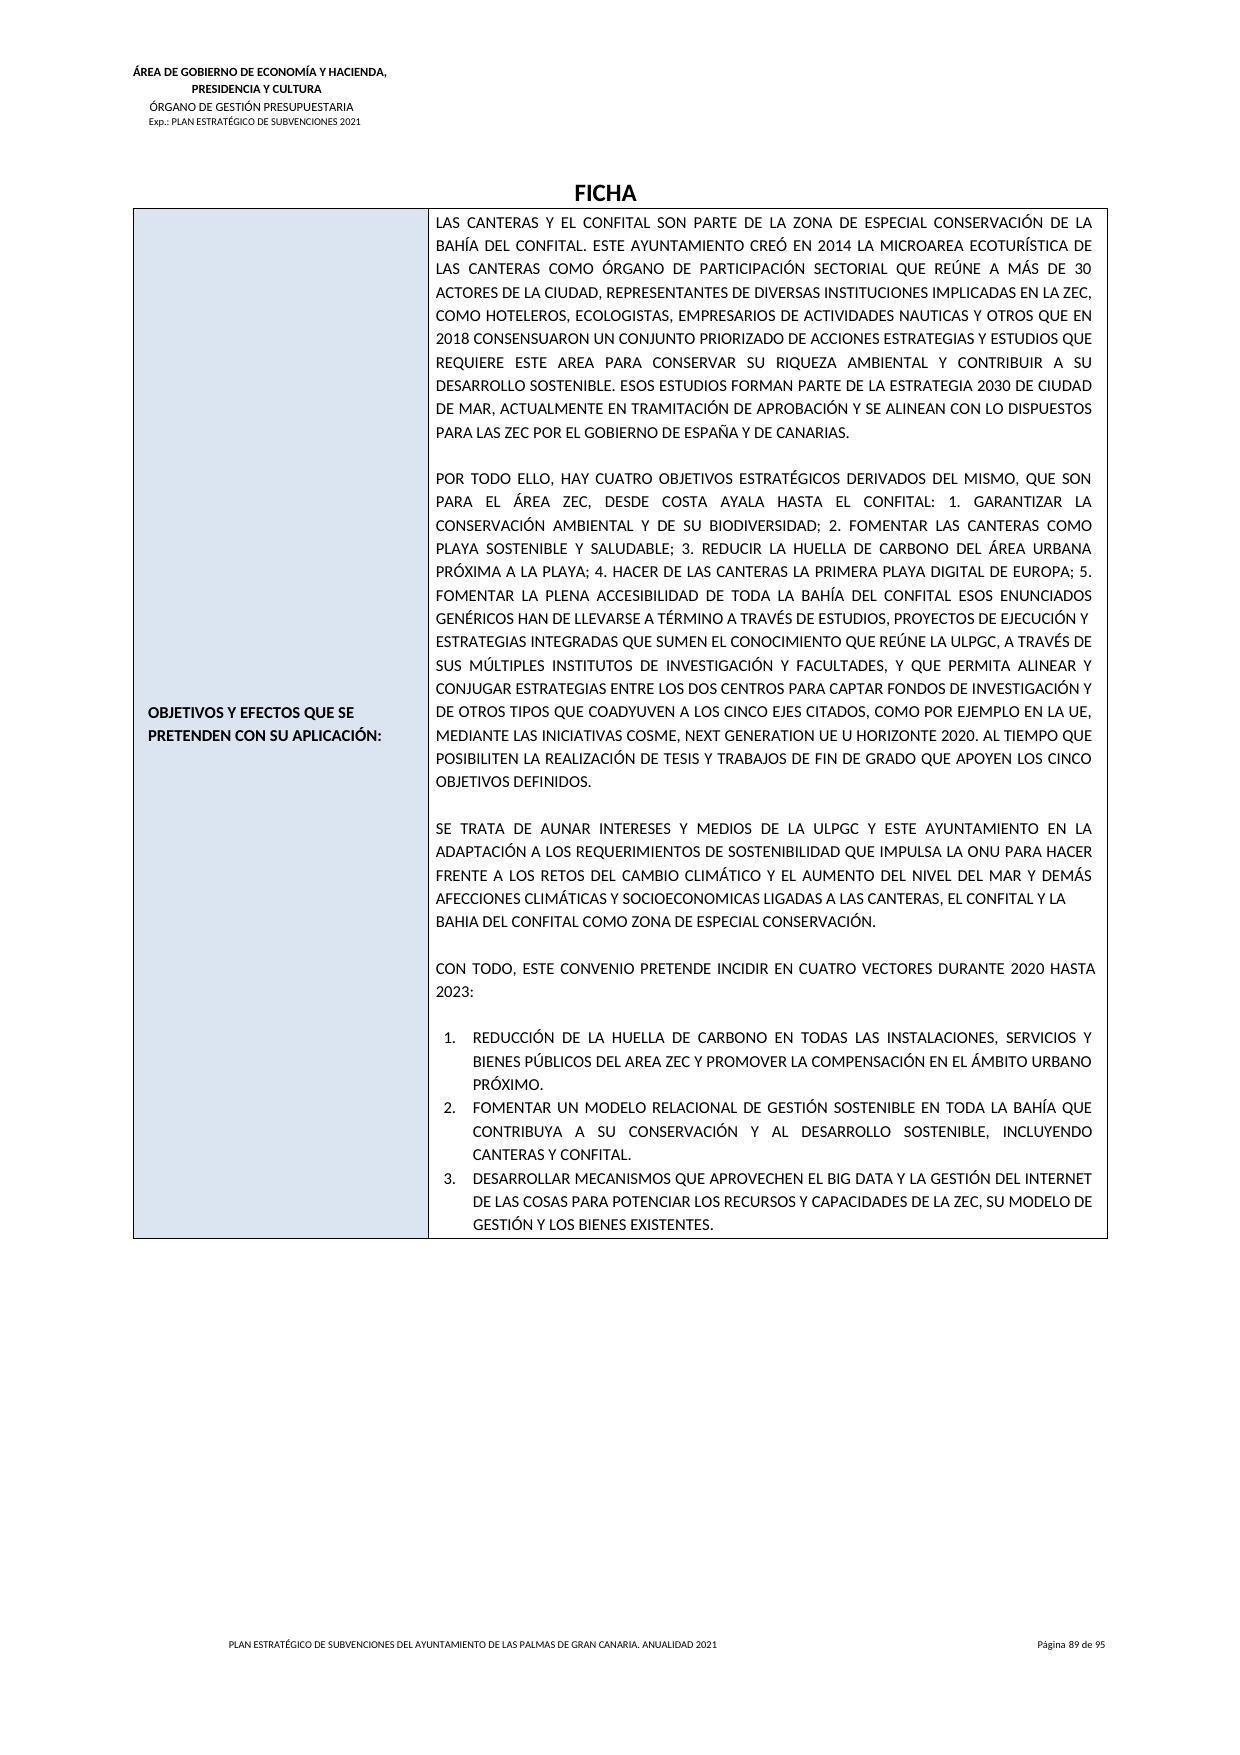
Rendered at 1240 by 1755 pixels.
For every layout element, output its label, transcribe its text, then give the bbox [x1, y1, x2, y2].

table_cell LAS CANTERAS Y EL CONFITAL SON PARTE DE LA ZONA DE ESPECIAL CONSERVACIÓN DE LA BAHÍA DEL CONFITAL. ESTE AYUNTAMIENTO CREÓ EN 2014 LA MICROAREA ECOTURÍSTICA DE LAS CANTERAS COMO ÓRGANO DE PARTICIPACIÓN SECTORIAL QUE REÚNE A MÁS DE 30 ACTORES DE LA CIUDAD, REPRESENTANTES DE DIVERSAS INSTITUCIONES IMPLICADAS EN LA ZEC, COMO HOTELEROS, ECOLOGISTAS, EMPRESARIOS DE ACTIVIDADES NAUTICAS Y OTROS QUE EN 2018 CONSENSUARON UN CONJUNTO PRIORIZADO DE ACCIONES ESTRATEGIAS Y ESTUDIOS QUE REQUIERE ESTE AREA PARA CONSERVAR SU RIQUEZA AMBIENTAL Y CONTRIBUIR A SU DESARROLLO SOSTENIBLE. ESOS ESTUDIOS FORMAN PARTE DE LA ESTRATEGIA 2030 DE CIUDAD DE MAR, ACTUALMENTE EN TRAMITACIÓN DE APROBACIÓN Y SE ALINEAN CON LO DISPUESTOS PARA LAS ZEC POR EL GOBIERNO DE ESPAÑA Y DE CANARIAS. POR TODO ELLO, HAY CUATRO OBJETIVOS ESTRATÉGICOS DERIVADOS DEL MISMO, QUE SON PARA EL ÁREA ZEC, DESDE COSTA AYALA HASTA EL CONFITAL: 1. GARANTIZAR LA CONSERVACIÓN AMBIENTAL Y DE SU BIODIVERSIDAD; 2. FOMENTAR LAS CANTERAS COMO PLAYA SOSTENIBLE Y SALUDABLE; 3. REDUCIR LA HUELLA DE CARBONO DEL ÁREA URBANA PRÓXIMA A LA PLAYA; 4. HACER DE LAS CANTERAS LA PRIMERA PLAYA DIGITAL DE EUROPA; 5. FOMENTAR LA PLENA ACCESIBILIDAD DE TODA LA BAHÍA DEL CONFITAL ESOS ENUNCIADOS GENÉRICOS HAN DE LLEVARSE A TÉRMINO A TRAVÉS DE ESTUDIOS, PROYECTOS DE EJECUCIÓN Y ESTRATEGIAS INTEGRADAS QUE SUMEN EL CONOCIMIENTO QUE REÚNE LA ULPGC, A TRAVÉS DE SUS MÚLTIPLES INSTITUTOS DE INVESTIGACIÓN Y FACULTADES, Y QUE PERMITA ALINEAR Y CONJUGAR ESTRATEGIAS ENTRE LOS DOS CENTROS PARA CAPTAR FONDOS DE INVESTIGACIÓN Y DE OTROS TIPOS QUE COADYUVEN A LOS CINCO EJES CITADOS, COMO POR EJEMPLO EN LA UE, MEDIANTE LAS INICIATIVAS COSME, NEXT GENERATION UE U HORIZONTE 2020. AL TIEMPO QUE POSIBILITEN LA REALIZACIÓN DE TESIS Y TRABAJOS DE FIN DE GRADO QUE APOYEN LOS CINCO OBJETIVOS DEFINIDOS. SE TRATA DE AUNAR INTERESES Y MEDIOS DE LA ULPGC Y ESTE AYUNTAMIENTO EN LA ADAPTACIÓN A LOS REQUERIMIENTOS DE SOSTENIBILIDAD QUE IMPULSA LA ONU PARA HACER FRENTE A LOS RETOS DEL CAMBIO CLIMÁTICO Y EL AUMENTO DEL NIVEL DEL MAR Y DEMÁS AFECCIONES CLIMÁTICAS Y SOCIOECONOMICAS LIGADAS A LAS CANTERAS, EL CONFITAL Y LA BAHIA DEL CONFITAL COMO ZONA DE ESPECIAL CONSERVACIÓN. CON TODO, ESTE CONVENIO PRETENDE INCIDIR EN CUATRO VECTORES DURANTE 2020 HASTA 2023: REDUCCIÓN DE LA HUELLA DE CARBONO EN TODAS LAS INSTALACIONES, SERVICIOS Y BIENES PÚBLICOS DEL AREA ZEC Y PROMOVER LA COMPENSACIÓN EN EL ÁMBITO URBANO PRÓXIMO. FOMENTAR UN MODELO RELACIONAL DE GESTIÓN SOSTENIBLE EN TODA LA BAHÍA QUE CONTRIBUYA A SU CONSERVACIÓN Y AL DESARROLLO SOSTENIBLE, INCLUYENDO CANTERAS Y CONFITAL. DESARROLLAR MECANISMOS QUE APROVECHEN EL BIG DATA Y LA GESTIÓN DEL INTERNET DE LAS COSAS PARA POTENCIAR LOS RECURSOS Y CAPACIDADES DE LA ZEC, SU MODELO DE GESTIÓN Y LOS BIENES EXISTENTES. [429, 209, 1107, 1238]
table_cell OBJETIVOS Y EFECTOS QUE SE PRETENDEN CON SU APLICACIÓN: [134, 209, 428, 1238]
